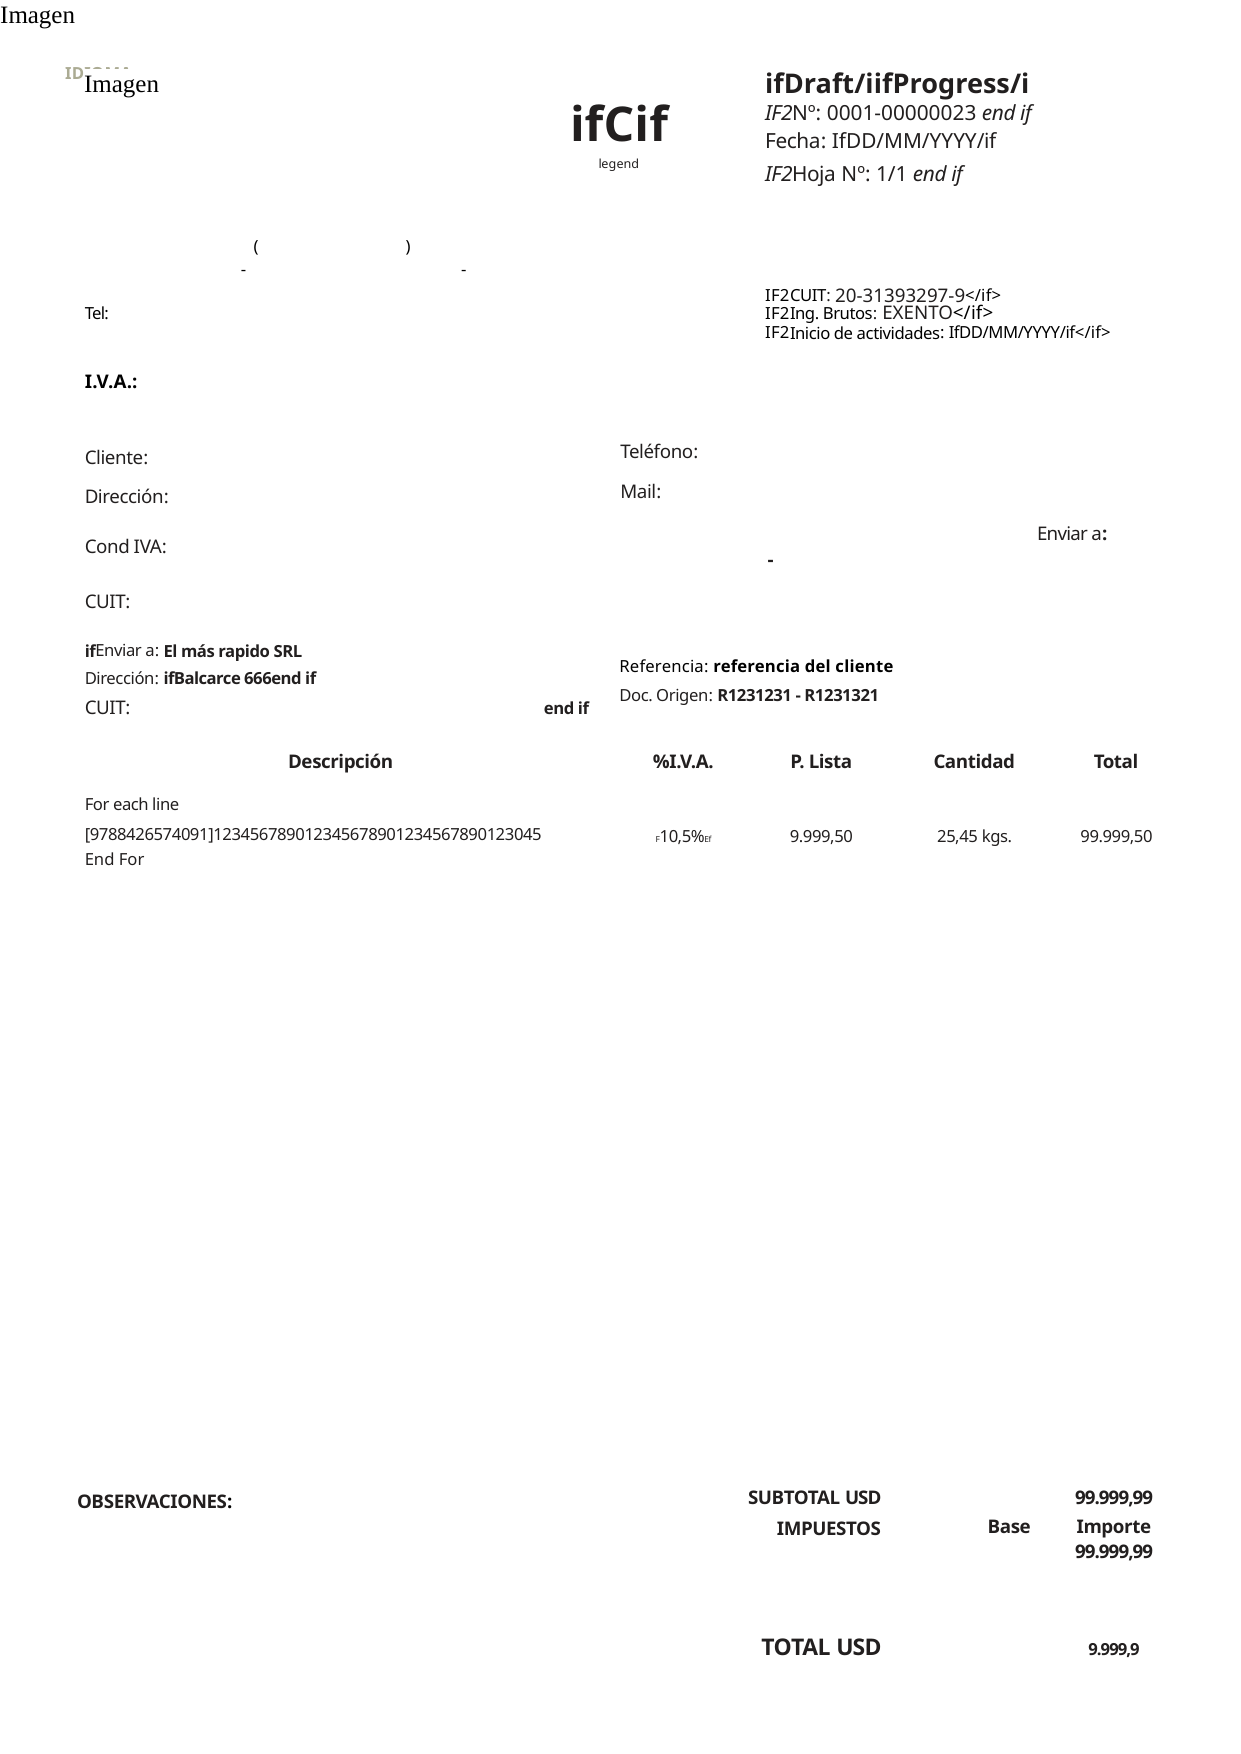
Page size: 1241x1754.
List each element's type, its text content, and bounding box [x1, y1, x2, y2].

table_cell 99.999,50 [1057, 821, 1176, 847]
table_cell [750, 848, 892, 876]
table_cell 9.999,50 [750, 821, 892, 847]
table_header [750, 792, 892, 821]
table_cell [892, 848, 1057, 876]
table_cell End For [65, 848, 616, 876]
table_header [1057, 792, 1176, 821]
table_cell 25,45 kgs. [892, 821, 1057, 847]
table_header [616, 792, 750, 821]
table_cell F10,5%Ef [616, 821, 750, 847]
table_header For each line [65, 792, 616, 821]
table_cell [616, 848, 750, 876]
table_cell [9788426574091]123456789012345678901234567890123045 [65, 821, 616, 847]
table_cell [1057, 848, 1176, 876]
table_header [892, 792, 1057, 821]
